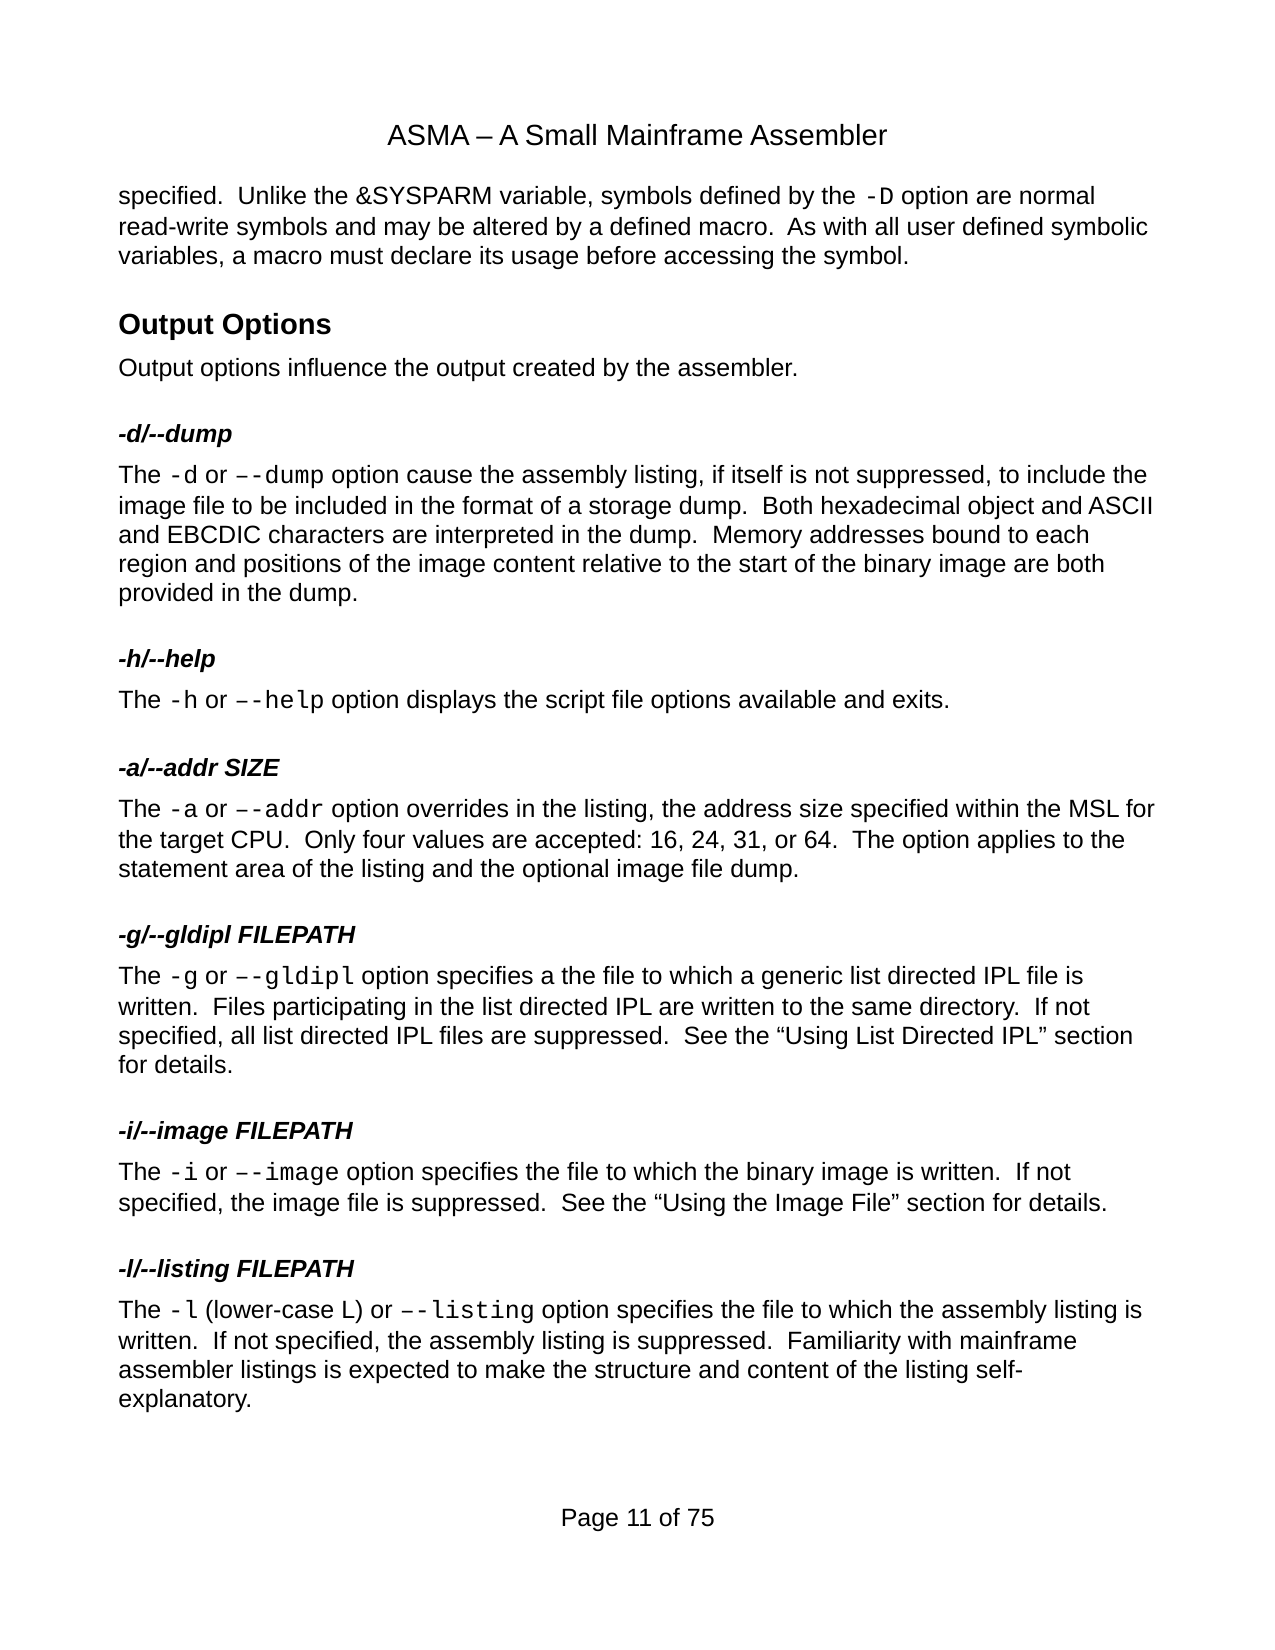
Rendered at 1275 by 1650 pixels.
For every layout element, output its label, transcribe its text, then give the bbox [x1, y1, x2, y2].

text The -g or –-gldipl option specifies a the file to which a generic list directed IPL file is written. Files participating in the list directed IPL are written to the same directory. If not specified, all list directed IPL files are suppressed. See the “Using List Directed IPL” section for details. [118, 961, 1157, 1078]
text The -l (lower-case L) or –-listing option specifies the file to which the assembly listing is written. If not specified, the assembly listing is suppressed. Familiarity with mainframe assembler listings is expected to make the structure and content of the listing self-explanatory. [118, 1295, 1157, 1412]
subtitle -l/--listing FILEPATH [118, 1254, 1157, 1283]
subtitle -i/--image FILEPATH [118, 1116, 1157, 1144]
text The -h or –-help option displays the script file options available and exits. [118, 685, 1157, 716]
text The -a or –-addr option overrides in the listing, the address size specified within the MSL for the target CPU. Only four values are accepted: 16, 24, 31, or 64. The option applies to the statement area of the listing and the optional image file dump. [118, 794, 1157, 883]
text specified. Unlike the &SYSPARM variable, symbols defined by the -D option are normal read-write symbols and may be altered by a defined macro. As with all user defined symbolic variables, a macro must declare its usage before accessing the symbol. [118, 181, 1157, 269]
subtitle -a/--addr SIZE [118, 753, 1157, 782]
subtitle -g/--gldipl FILEPATH [118, 920, 1157, 949]
text The -d or –-dump option cause the assembly listing, if itself is not suppressed, to include the image file to be included in the format of a storage dump. Both hexadecimal object and ASCII and EBCDIC characters are interpreted in the dump. Memory addresses bound to each region and positions of the image content relative to the start of the binary image are both provided in the dump. [118, 460, 1157, 606]
text Output options influence the output created by the assembler. [118, 353, 1157, 382]
subtitle -d/--dump [118, 419, 1157, 448]
subtitle Output Options [118, 307, 1157, 341]
text The -i or –-image option specifies the file to which the binary image is written. If not specified, the image file is suppressed. See the “Using the Image File” section for details. [118, 1157, 1157, 1217]
subtitle -h/--help [118, 644, 1157, 672]
